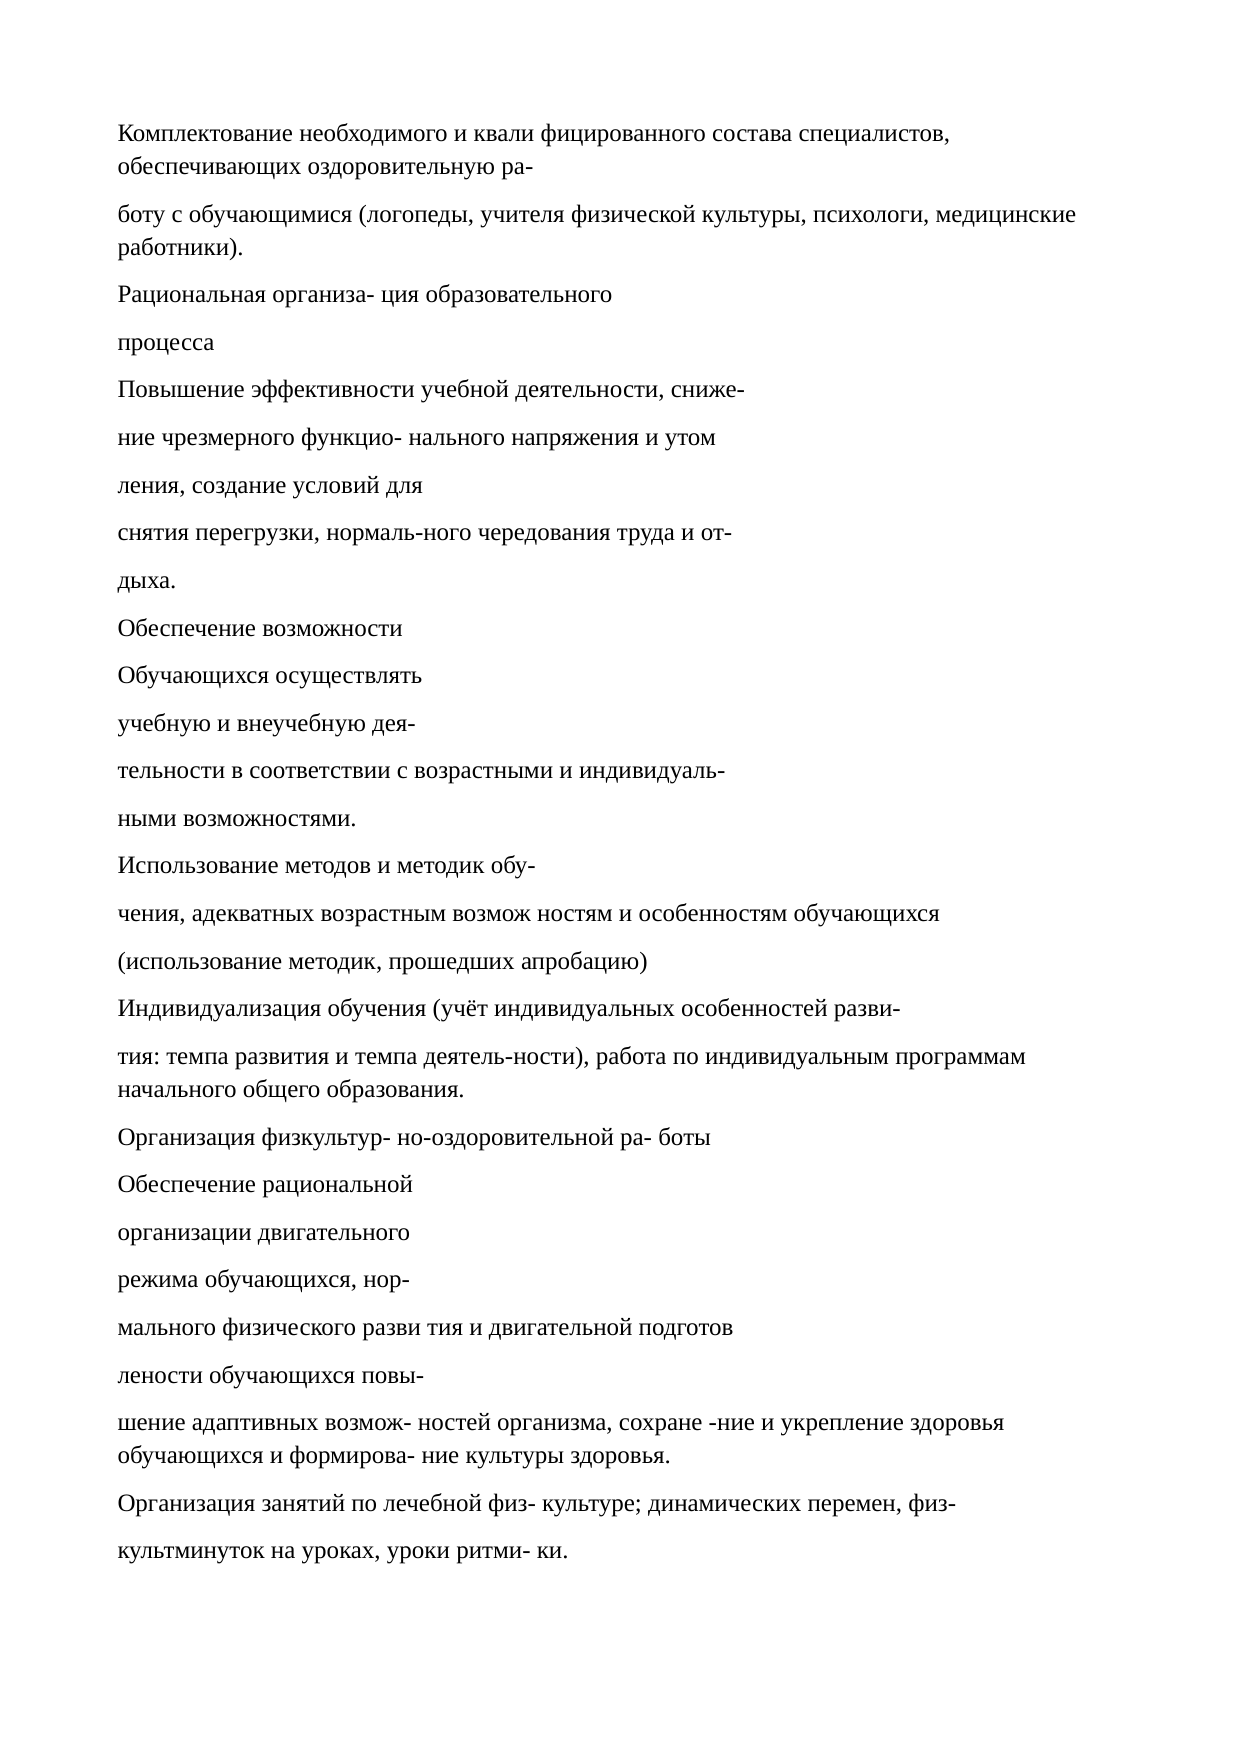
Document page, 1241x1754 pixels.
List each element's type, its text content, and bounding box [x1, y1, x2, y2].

text (использование методик, прошедших апробацию) [117, 946, 1123, 974]
text Организация физкультур- но-оздоровительной ра- боты [117, 1122, 1123, 1150]
text процесса [117, 327, 1123, 356]
text ления, создание условий для [117, 470, 1123, 498]
text тельности в соответствии с возрастными и индивидуаль- [117, 755, 1123, 784]
text Использование методов и методик обу- [117, 851, 1123, 879]
text шение адаптивных возмож- ностей организма, сохране -ние и укрепление здоровья обучающихся и формирова- ние культуры здоровья. [117, 1407, 1123, 1469]
text дыха. [117, 565, 1123, 594]
text Обеспечение возможности [117, 613, 1123, 641]
text Обеспечение рациональной [117, 1169, 1123, 1198]
text чения, адекватных возрастным возмож ностям и особенностям обучающихся [117, 898, 1123, 927]
text режима обучающихся, нор- [117, 1264, 1123, 1293]
text Обучающихся осуществлять [117, 660, 1123, 689]
text учебную и внеучебную дея- [117, 708, 1123, 737]
text снятия перегрузки, нормаль-ного чередования труда и от- [117, 517, 1123, 546]
text организации двигательного [117, 1217, 1123, 1246]
text Повышение эффективности учебной деятельности, сниже- [117, 374, 1123, 403]
text культминуток на уроках, уроки ритми- ки. [117, 1536, 1123, 1564]
text ние чрезмерного функцио- нального напряжения и утом [117, 422, 1123, 451]
text ными возможностями. [117, 803, 1123, 832]
text Рациональная организа- ция образовательного [117, 279, 1123, 308]
text Организация занятий по лечебной физ- культуре; динамических перемен, физ- [117, 1488, 1123, 1517]
text тия: темпа развития и темпа деятель-ности), работа по индивидуальным программам начального общего образования. [117, 1041, 1123, 1103]
text Комплектование необходимого и квали фицированного состава специалистов, обеспечивающих оздоровительную ра- [117, 118, 1123, 180]
text Индивидуализация обучения (учёт индивидуальных особенностей разви- [117, 993, 1123, 1022]
text лености обучающихся повы- [117, 1360, 1123, 1388]
text боту с обучающимися (логопеды, учителя физической культуры, психологи, медицинские работники). [117, 199, 1123, 261]
text мального физического разви тия и двигательной подготов [117, 1312, 1123, 1341]
